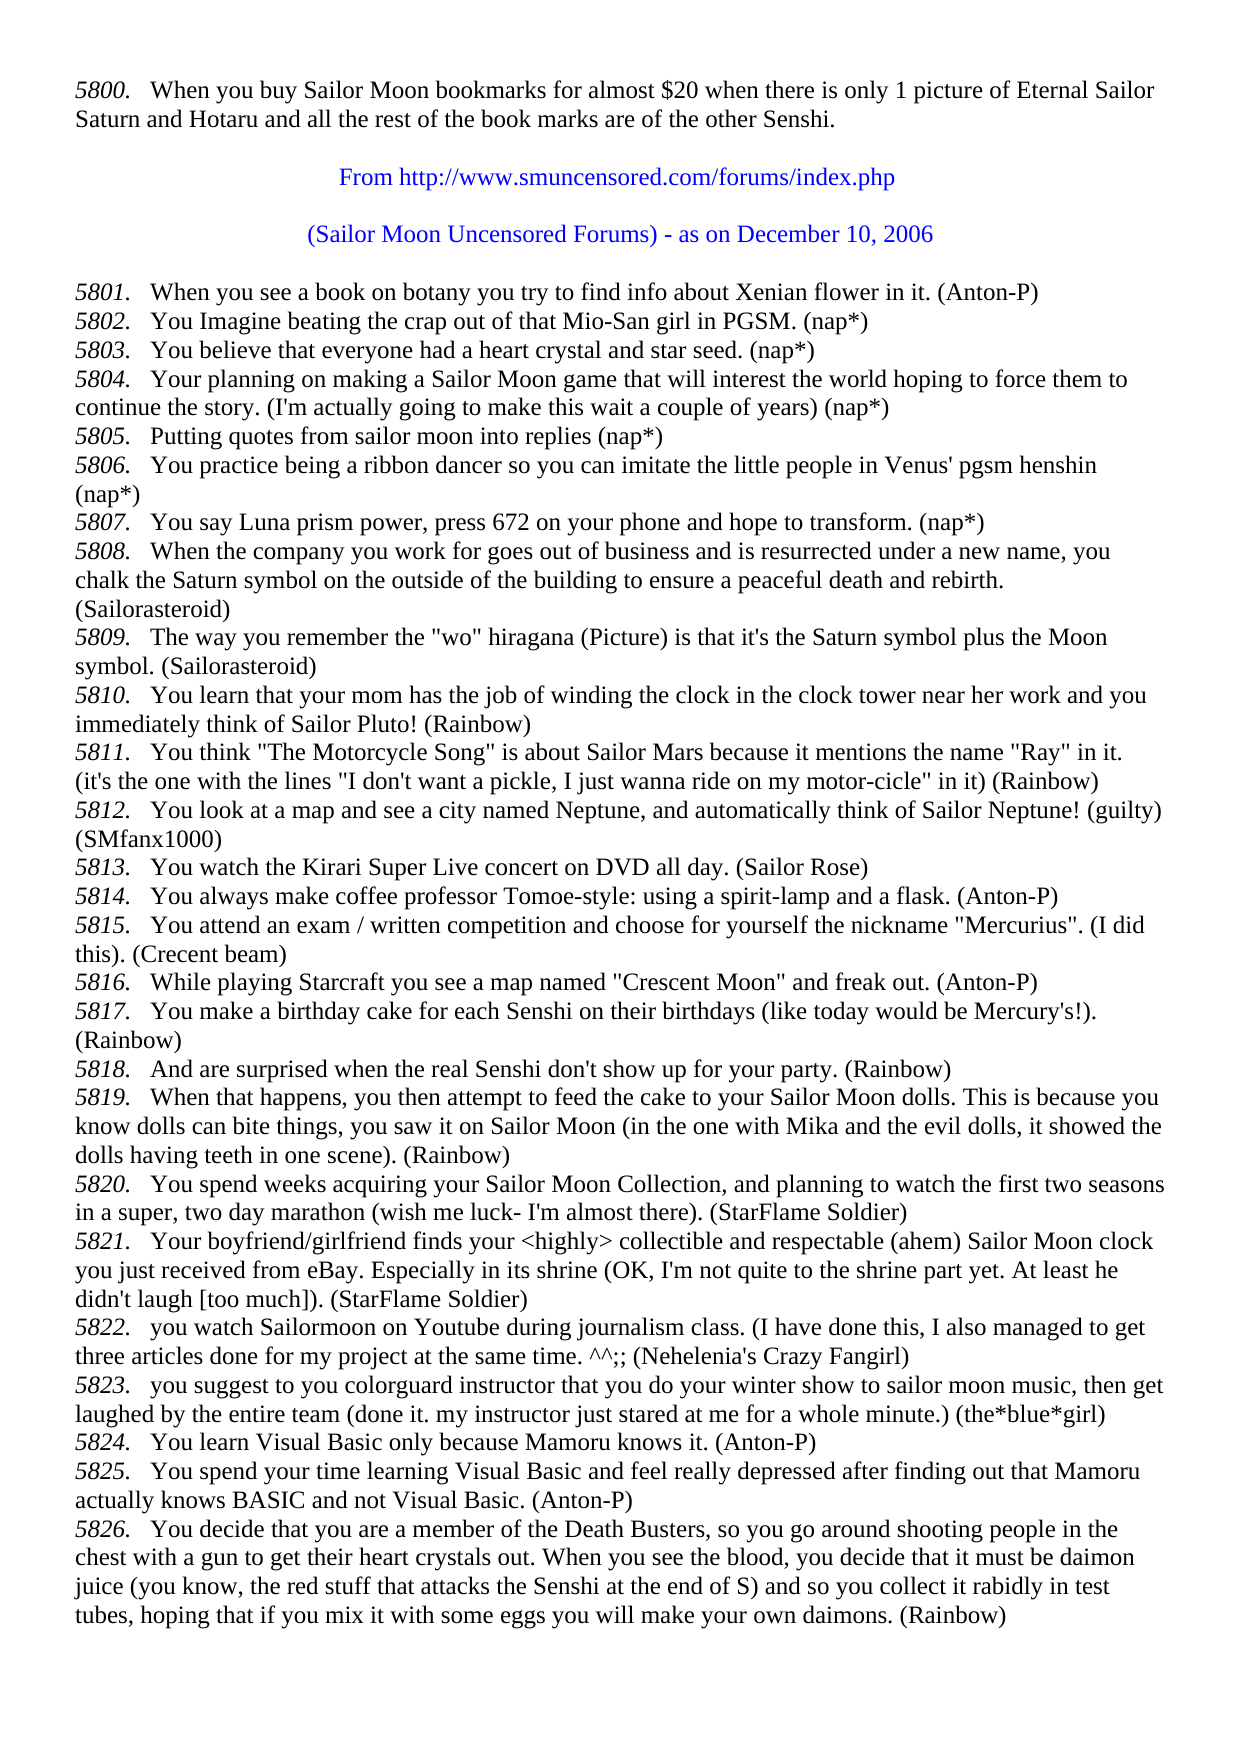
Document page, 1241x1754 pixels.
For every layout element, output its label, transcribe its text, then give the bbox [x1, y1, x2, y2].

list you suggest to you colorguard instructor that you do your winter show to sailor moon music, then get laughed by the entire team (done it. my instructor just stared at me for a whole minute.) (the*blue*girl) [75, 1370, 1165, 1427]
list you watch Sailormoon on Youtube during journalism class. (I have done this, I also managed to get three articles done for my project at the same time. ^^;; (Nehelenia's Crazy Fangirl) [75, 1312, 1165, 1370]
list When you buy Sailor Moon bookmarks for almost $20 when there is only 1 picture of Eternal Sailor Saturn and Hotaru and all the rest of the book marks are of the other Senshi. [75, 75, 1165, 132]
list You spend your time learning Visual Basic and feel really depressed after finding out that Mamoru actually knows BASIC and not Visual Basic. (Anton-P) [75, 1456, 1165, 1514]
list You learn Visual Basic only because Mamoru knows it. (Anton-P) [75, 1427, 1165, 1456]
list While playing Starcraft you see a map named "Crescent Moon" and freak out. (Anton-P) [75, 967, 1165, 996]
list You say Luna prism power, press 672 on your phone and hope to transform. (nap*) [75, 507, 1165, 536]
list You Imagine beating the crap out of that Mio-San girl in PGSM. (nap*) [75, 306, 1165, 335]
list You make a birthday cake for each Senshi on their birthdays (like today would be Mercury's!). (Rainbow) [75, 996, 1165, 1054]
list You always make coffee professor Tomoe-style: using a spirit-lamp and a flask. (Anton-P) [75, 881, 1165, 910]
list When that happens, you then attempt to feed the cake to your Sailor Moon dolls. This is because you know dolls can bite things, you saw it on Sailor Moon (in the one with Mika and the evil dolls, it showed the dolls having teeth in one scene). (Rainbow) [75, 1082, 1165, 1169]
list Putting quotes from sailor moon into replies (nap*) [75, 421, 1165, 450]
list When the company you work for goes out of business and is resurrected under a new name, you chalk the Saturn symbol on the outside of the building to ensure a peaceful death and rebirth. (Sailorasteroid) [75, 536, 1165, 622]
list When you see a book on botany you try to find info about Xenian flower in it. (Anton-P) [75, 277, 1165, 306]
list And are surprised when the real Senshi don't show up for your party. (Rainbow) [75, 1054, 1165, 1082]
list Your planning on making a Sailor Moon game that will interest the world hoping to force them to continue the story. (I'm actually going to make this wait a couple of years) (nap*) [75, 364, 1165, 421]
list You watch the Kirari Super Live concert on DVD all day. (Sailor Rose) [75, 852, 1165, 881]
list You believe that everyone had a heart crystal and star seed. (nap*) [75, 335, 1165, 364]
text From http://www.smuncensored.com/forums/index.php [75, 162, 1165, 190]
list You learn that your mom has the job of winding the clock in the clock tower near her work and you immediately think of Sailor Pluto! (Rainbow) [75, 680, 1165, 737]
list The way you remember the "wo" hiragana (Picture) is that it's the Saturn symbol plus the Moon symbol. (Sailorasteroid) [75, 622, 1165, 680]
list Your boyfriend/girlfriend finds your <highly> collectible and respectable (ahem) Sailor Moon clock you just received from eBay. Especially in its shrine (OK, I'm not quite to the shrine part yet. At least he didn't laugh [too much]). (StarFlame Soldier) [75, 1226, 1165, 1312]
list You think "The Motorcycle Song" is about Sailor Mars because it mentions the name "Ray" in it. (it's the one with the lines "I don't want a pickle, I just wanna ride on my motor-cicle" in it) (Rainbow) [75, 737, 1165, 795]
list You look at a map and see a city named Neptune, and automatically think of Sailor Neptune! (guilty) (SMfanx1000) [75, 795, 1165, 852]
list You decide that you are a member of the Death Busters, so you go around shooting people in the chest with a gun to get their heart crystals out. When you see the blood, you decide that it must be daimon juice (you know, the red stuff that attacks the Senshi at the end of S) and so you collect it rabidly in test tubes, hoping that if you mix it with some eggs you will make your own daimons. (Rainbow) [75, 1514, 1165, 1629]
list You spend weeks acquiring your Sailor Moon Collection, and planning to watch the first two seasons in a super, two day marathon (wish me luck- I'm almost there). (StarFlame Soldier) [75, 1169, 1165, 1226]
list You practice being a ribbon dancer so you can imitate the little people in Venus' pgsm henshin (nap*) [75, 450, 1165, 507]
list You attend an exam / written competition and choose for yourself the nickname "Mercurius". (I did this). (Crecent beam) [75, 910, 1165, 967]
text (Sailor Moon Uncensored Forums) - as on December 10, 2006 [75, 219, 1165, 248]
